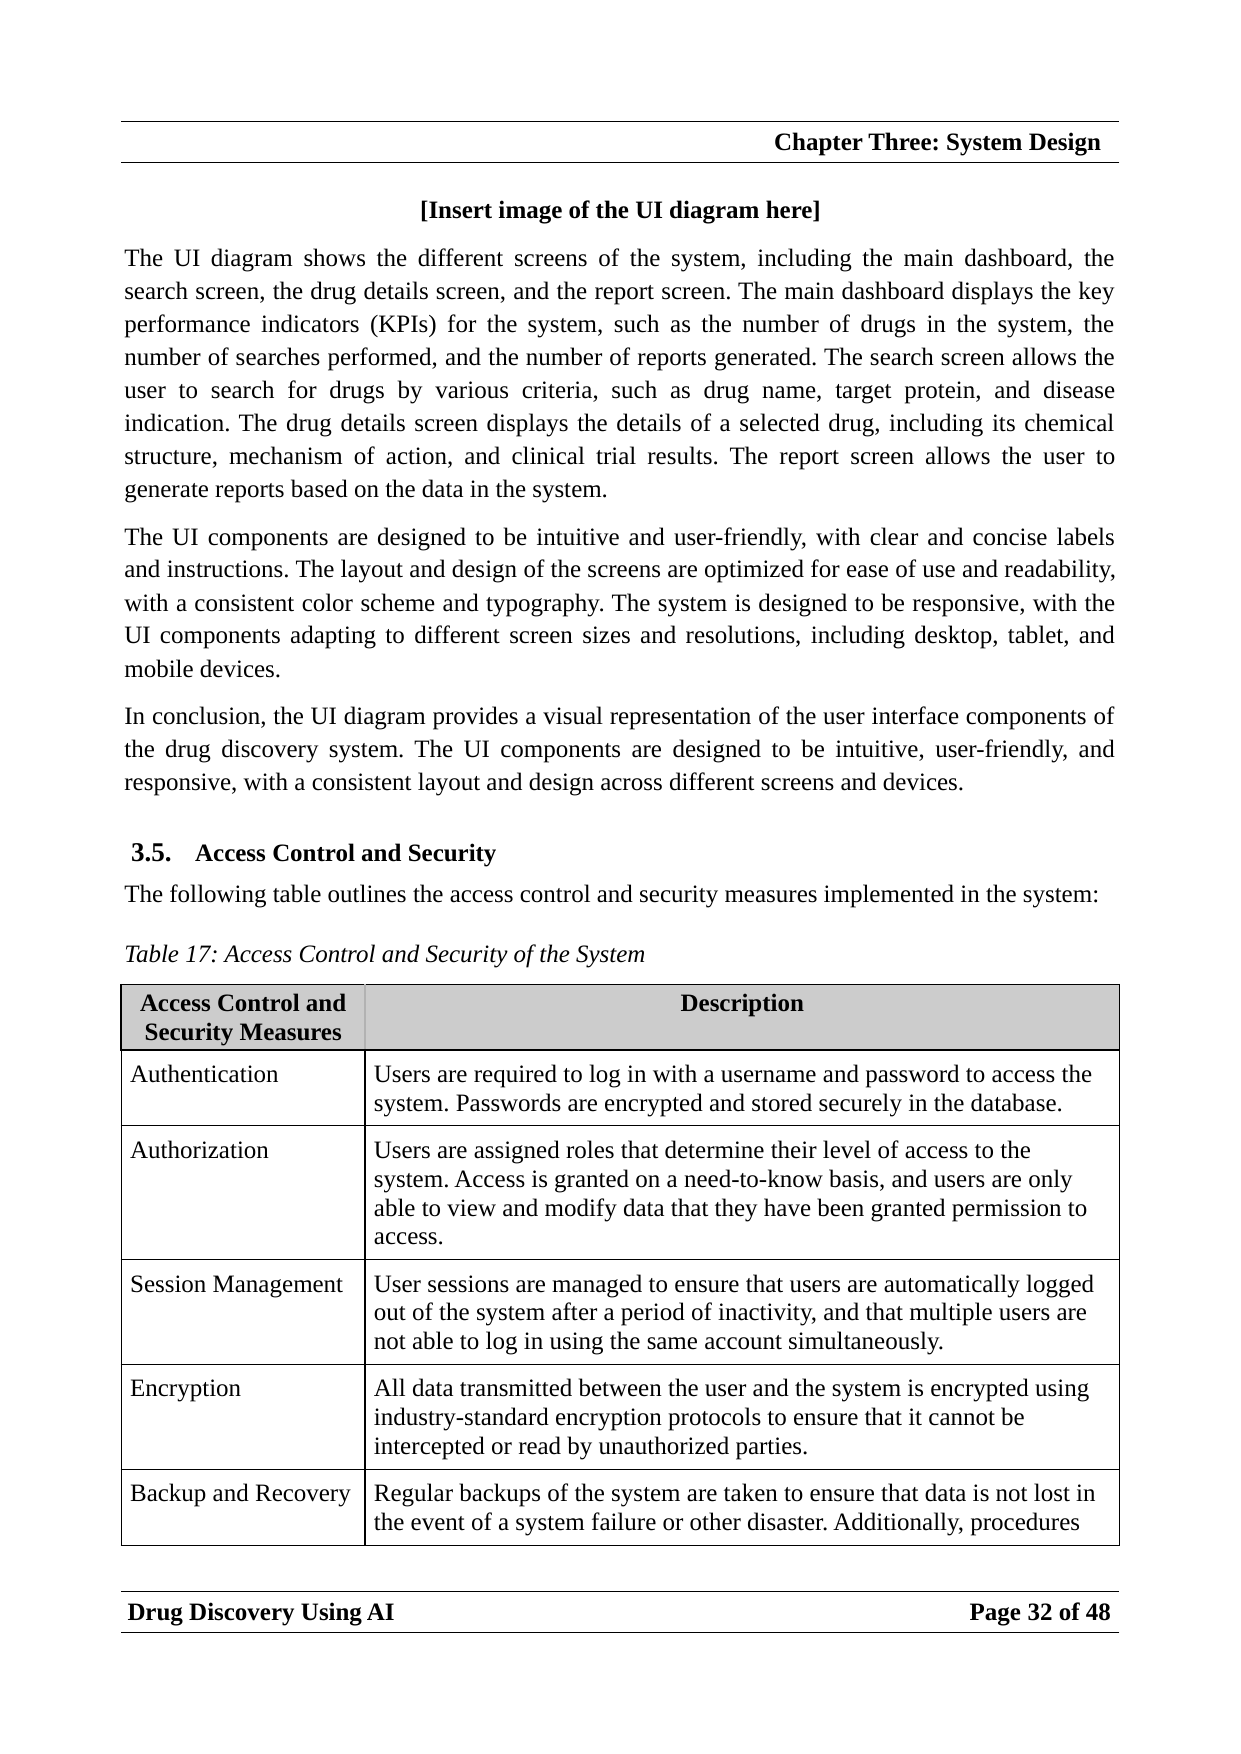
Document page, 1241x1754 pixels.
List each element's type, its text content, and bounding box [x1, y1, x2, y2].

table_cell Backup and Recovery [122, 1470, 364, 1544]
table_cell Encryption [122, 1365, 364, 1468]
text In conclusion, the UI diagram provides a visual representation of the user interface components of the drug discovery system. The UI components are designed to be intuitive, user-friendly, and responsive, with a consistent layout and design across different screens and devices. [121, 698, 1119, 796]
table_cell Authentication [122, 1051, 364, 1125]
text Table 17: Access Control and Security of the System [121, 936, 1119, 971]
subtitle Access Control and Security [121, 833, 1119, 867]
table_header Description [366, 985, 1119, 1049]
table_cell User sessions are managed to ensure that users are automatically logged out of the system after a period of inactivity, and that multiple users are not able to log in using the same account simultaneously. [366, 1260, 1119, 1364]
text The UI components are designed to be intuitive and user-friendly, with clear and concise labels and instructions. The layout and design of the screens are optimized for ease of use and readability, with a consistent color scheme and typography. The system is designed to be responsive, with the UI components adapting to different screen sizes and resolutions, including desktop, tablet, and mobile devices. [121, 518, 1119, 682]
table_cell Users are assigned roles that determine their level of access to the system. Access is granted on a need-to-know basis, and users are only able to view and modify data that they have been granted permission to access. [366, 1126, 1119, 1259]
table_header Access Control and Security Measures [122, 985, 364, 1049]
table_cell Session Management [122, 1260, 364, 1364]
text [Insert image of the UI diagram here] [121, 192, 1119, 224]
table_cell All data transmitted between the user and the system is encrypted using industry-standard encryption protocols to ensure that it cannot be intercepted or read by unauthorized parties. [366, 1365, 1119, 1468]
table_cell Authorization [122, 1126, 364, 1259]
table_cell Regular backups of the system are taken to ensure that data is not lost in the event of a system failure or other disaster. Additionally, procedures [366, 1470, 1119, 1544]
text The UI diagram shows the different screens of the system, including the main dashboard, the search screen, the drug details screen, and the report screen. The main dashboard displays the key performance indicators (KPIs) for the system, such as the number of drugs in the system, the number of searches performed, and the number of reports generated. The search screen allows the user to search for drugs by various criteria, such as drug name, target protein, and disease indication. The drug details screen displays the details of a selected drug, including its chemical structure, mechanism of action, and clinical trial results. The report screen allows the user to generate reports based on the data in the system. [121, 240, 1119, 503]
text The following table outlines the access control and security measures implemented in the system: [121, 876, 1119, 908]
table_cell Users are required to log in with a username and password to access the system. Passwords are encrypted and stored securely in the database. [366, 1051, 1119, 1125]
